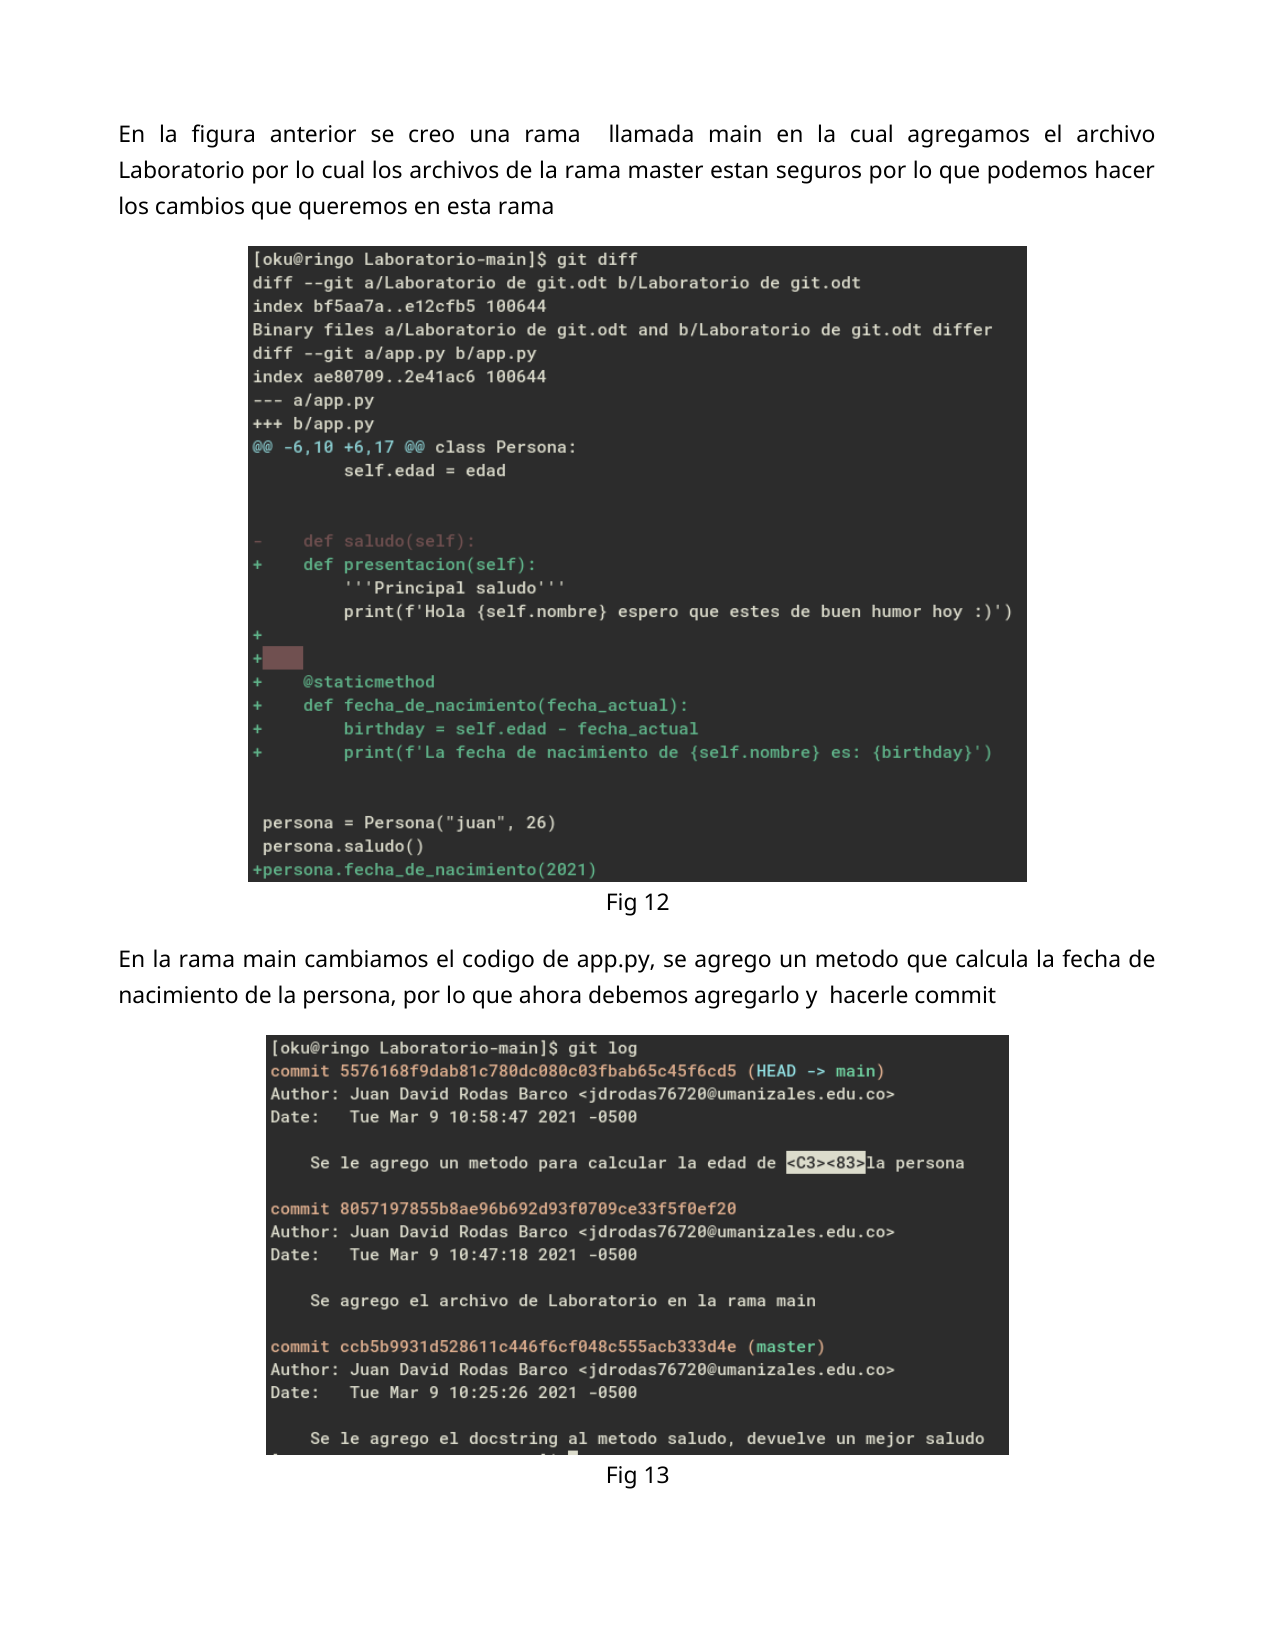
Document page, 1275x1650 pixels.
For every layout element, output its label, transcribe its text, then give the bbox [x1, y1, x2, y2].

text En la figura anterior se creo una rama llamada main en la cual agregamos el archivo Laboratorio por lo cual los archivos de la rama master estan seguros por lo que podemos hacer los cambios que queremos en esta rama [118, 118, 1157, 221]
text Fig 12 [118, 882, 1157, 917]
text En la rama main cambiamos el codigo de app.py, se agrego un metodo que calcula la fecha de nacimiento de la persona, por lo que ahora debemos agregarlo y hacerle commit [118, 943, 1157, 1010]
picture [266, 1035, 1009, 1455]
text Fig 13 [118, 1455, 1157, 1491]
picture [248, 246, 1027, 882]
